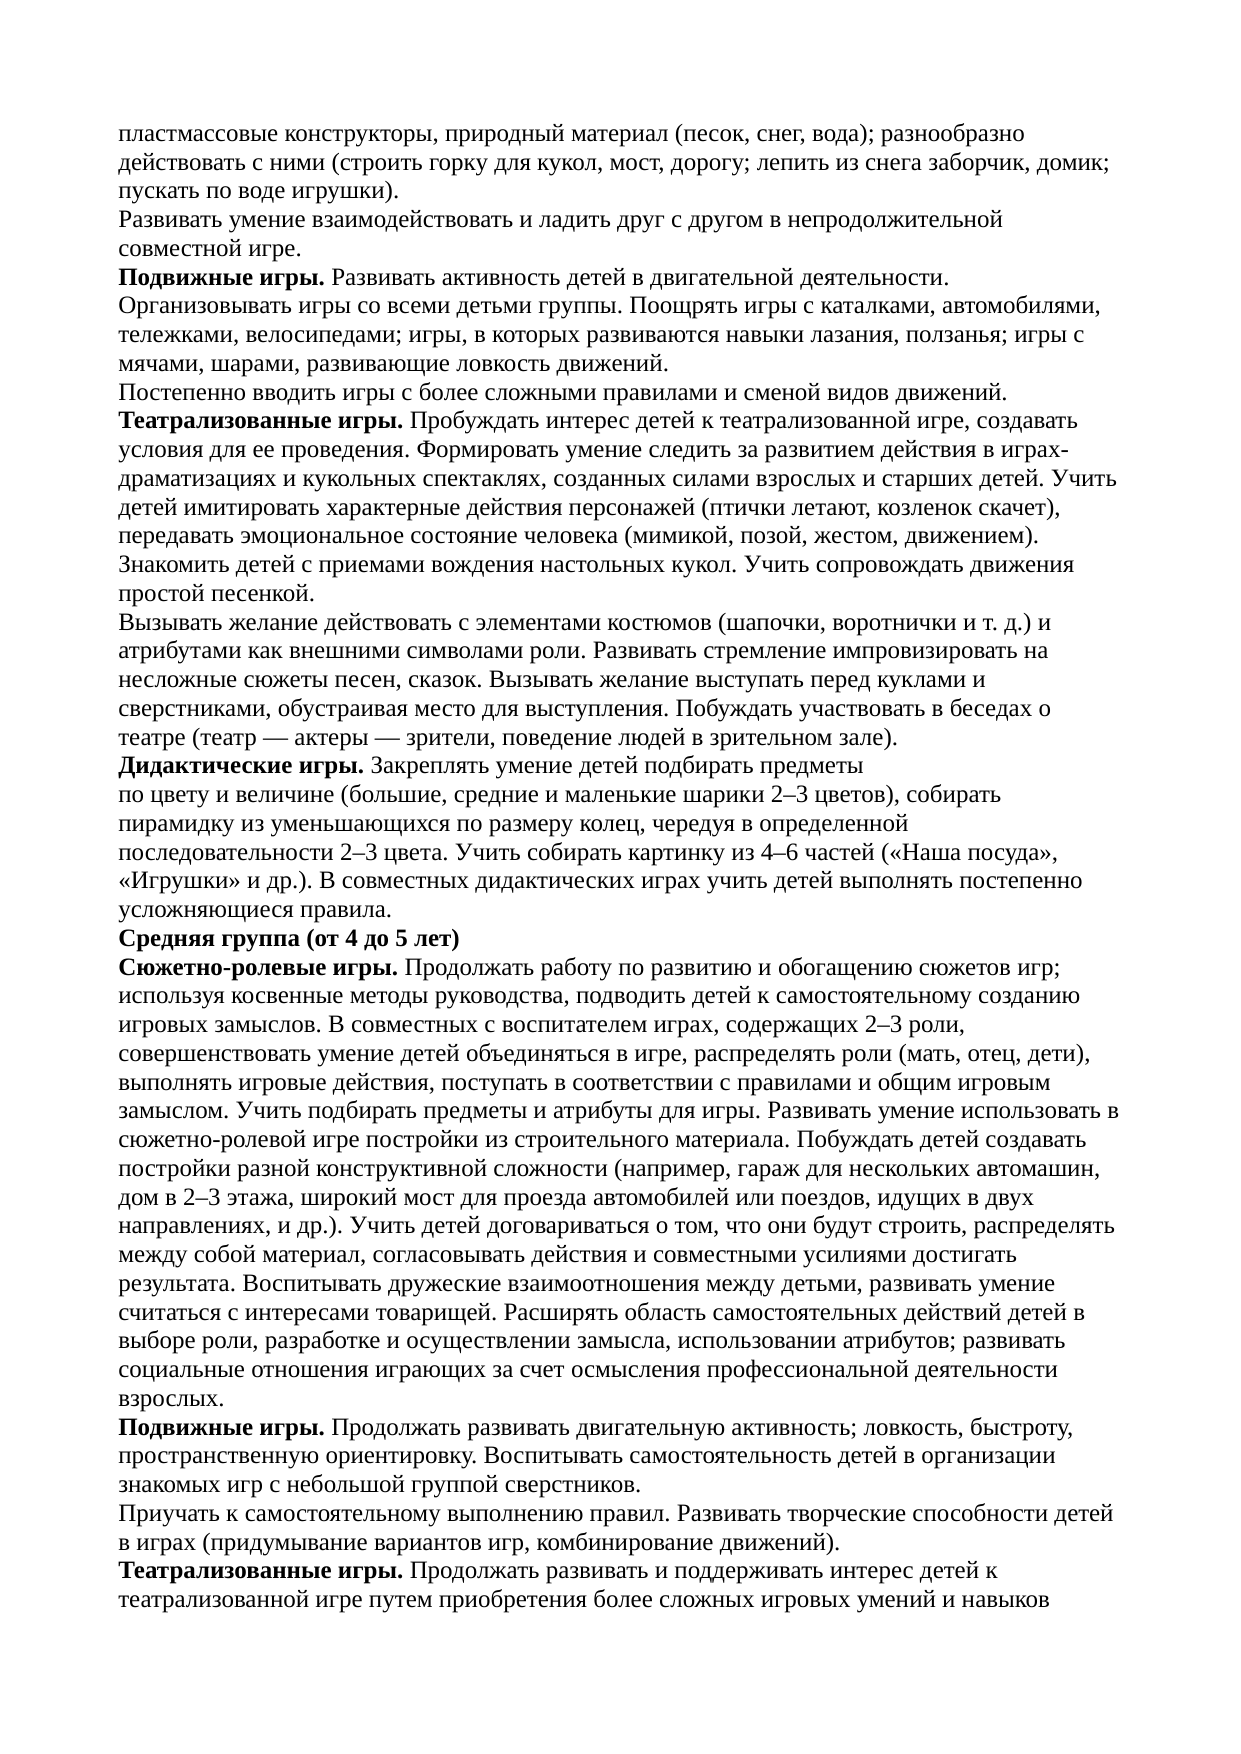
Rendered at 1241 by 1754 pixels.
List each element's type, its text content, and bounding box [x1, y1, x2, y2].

text Сюжетно-ролевые игры. Продолжать работу по развитию и обогащению сюжетов игр; используя косвенные методы руководства, подводить детей к самостоятельному созданию игровых замыслов. В совместных с воспитателем играх, содержащих 2–3 роли, совершенствовать умение детей объединяться в игре, распределять роли (мать, отец, дети), выполнять игровые действия, поступать в соответствии с правилами и общим игровым замыслом. Учить подбирать предметы и атрибуты для игры. Развивать умение использовать в сюжетно-ролевой игре постройки из строительного материала. Побуждать детей создавать постройки разной конструктивной сложности (например, гараж для нескольких автомашин, дом в 2–3 этажа, широкий мост для проезда автомобилей или поездов, идущих в двух направлениях, и др.). Учить детей договариваться о том, что они будут строить, распределять между собой материал, согласовывать действия и совместными усилиями достигать результата. Воспитывать дружеские взаимоотношения между детьми, развивать умение считаться с интересами товарищей. Расширять область самостоятельных действий детей в выборе роли, разработке и осуществлении замысла, использовании атрибутов; развивать социальные отношения играющих за счет осмысления профессиональной деятельности взрослых. [118, 952, 1122, 1412]
text Развивать умение взаимодействовать и ладить друг с другом в непродолжительной совместной игре. [118, 204, 1122, 262]
text Вызывать желание действовать с элементами костюмов (шапочки, воротнички и т. д.) и атрибутами как внешними символами роли. Развивать стремление импровизировать на несложные сюжеты песен, сказок. Вызывать желание выступать перед куклами и сверстниками, обустраивая место для выступления. Побуждать участвовать в беседах о театре (театр — актеры — зрители, поведение людей в зрительном зале). [118, 607, 1122, 751]
text Театрализованные игры. Пробуждать интерес детей к театрализованной игре, создавать условия для ее проведения. Формировать умение следить за развитием действия в играх-драматизациях и кукольных спектаклях, созданных силами взрослых и старших детей. Учить детей имитировать характерные действия персонажей (птички летают, козленок скачет), передавать эмоциональное состояние человека (мимикой, позой, жестом, движением). Знакомить детей с приемами вождения настольных кукол. Учить сопровождать движения простой песенкой. [118, 406, 1122, 607]
text Подвижные игры. Продолжать развивать двигательную активность; ловкость, быстроту, пространственную ориентировку. Воспитывать самостоятельность детей в организации знакомых игр с небольшой группой сверстников. [118, 1412, 1122, 1498]
text Приучать к самостоятельному выполнению правил. Развивать творческие способности детей в играх (придумывание вариантов игр, комбинирование движений). [118, 1498, 1122, 1556]
text Средняя группа (от 4 до 5 лет) [118, 923, 1122, 952]
text Дидактические игры. Закреплять умение детей подбирать предметы [118, 751, 1122, 779]
text Театрализованные игры. Продолжать развивать и поддерживать интерес детей к театрализованной игре путем приобретения более сложных игровых умений и навыков [118, 1556, 1122, 1613]
text пластмассовые конструкторы, природный материал (песок, снег, вода); разнообразно действовать с ними (строить горку для кукол, мост, дорогу; лепить из снега заборчик, домик; пускать по воде игрушки). [118, 118, 1122, 204]
text по цвету и величине (большие, средние и маленькие шарики 2–3 цветов), собирать пирамидку из уменьшающихся по размеру колец, чередуя в определенной последовательности 2–3 цвета. Учить собирать картинку из 4–6 частей («Наша посуда», «Игрушки» и др.). В совместных дидактических играх учить детей выполнять постепенно усложняющиеся правила. [118, 779, 1122, 923]
text Постепенно вводить игры с более сложными правилами и сменой видов движений. [118, 377, 1122, 406]
text Подвижные игры. Развивать активность детей в двигательной деятельности. Организовывать игры со всеми детьми группы. Поощрять игры с каталками, автомобилями, тележками, велосипедами; игры, в которых развиваются навыки лазания, ползанья; игры с мячами, шарами, развивающие ловкость движений. [118, 262, 1122, 377]
